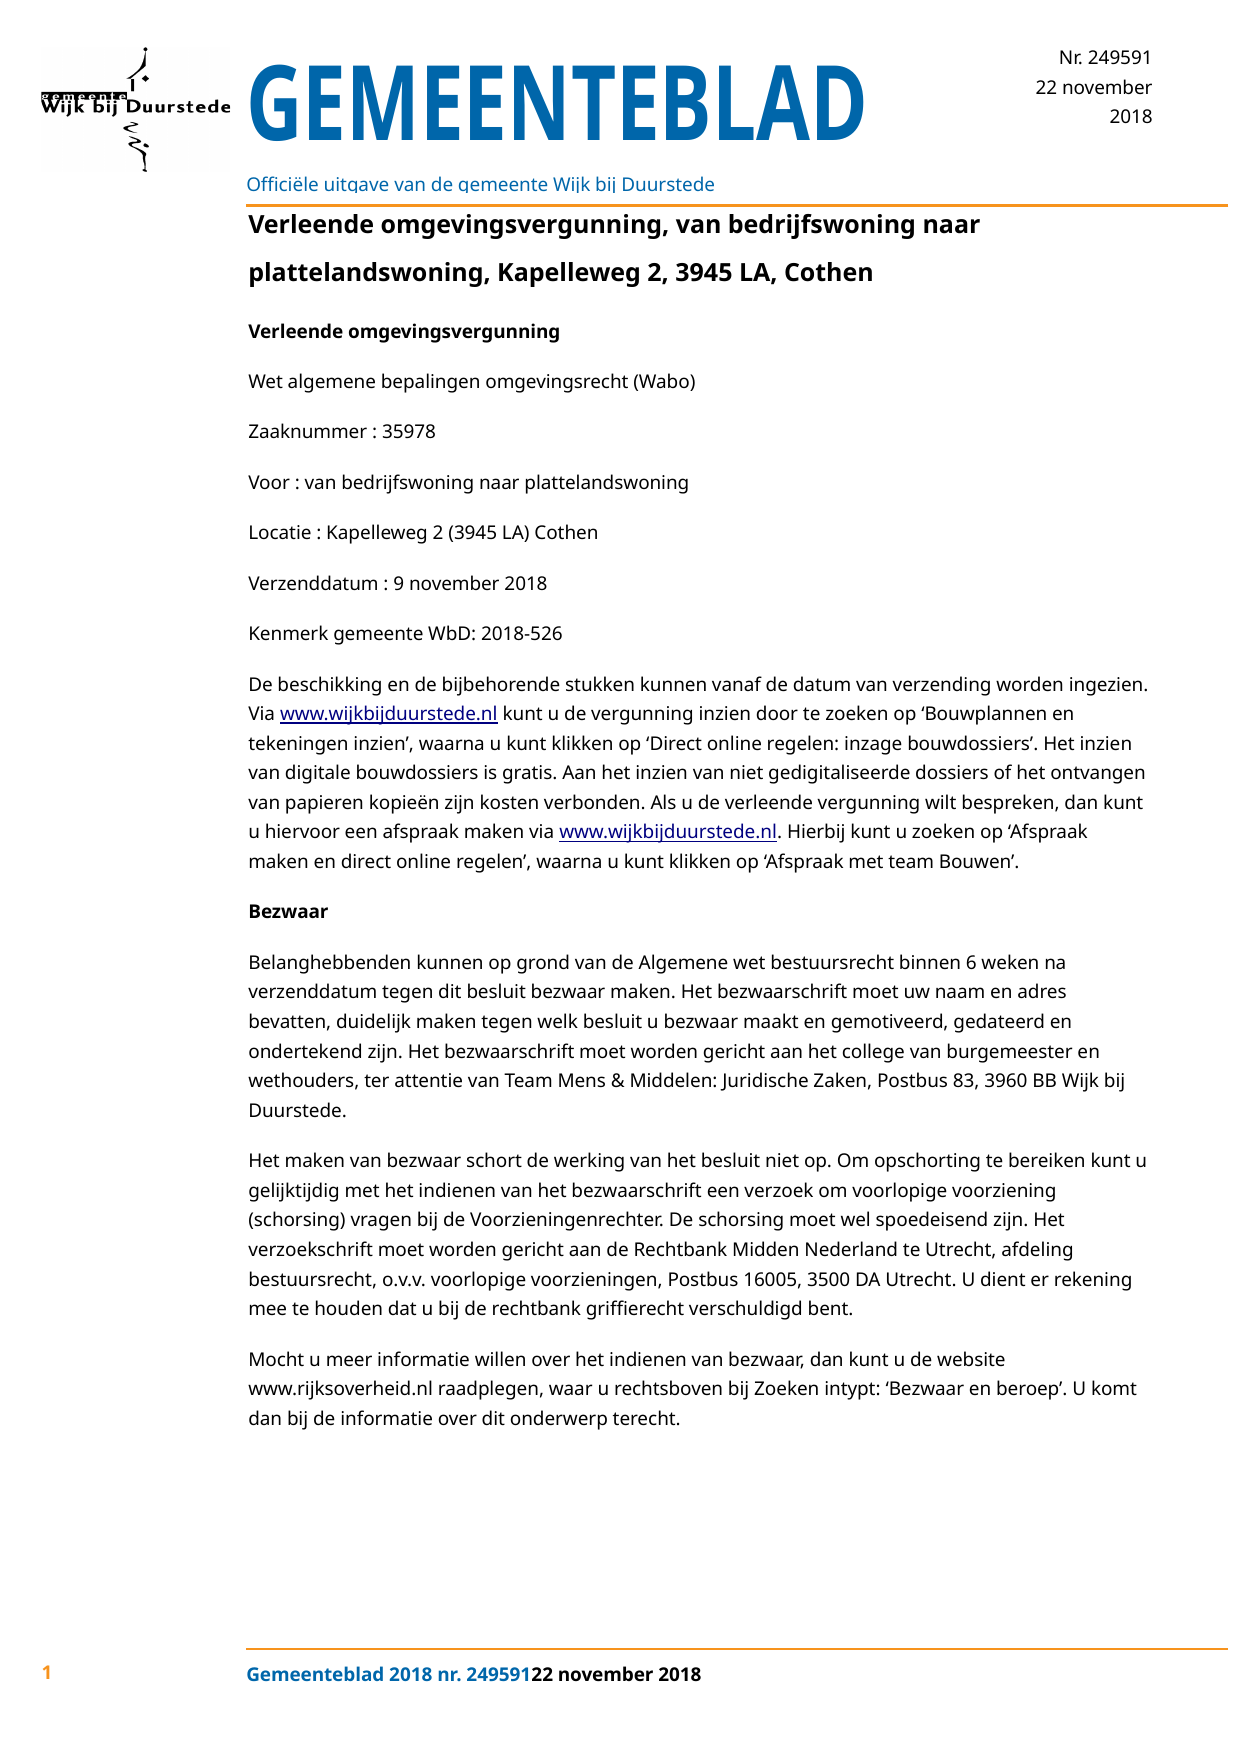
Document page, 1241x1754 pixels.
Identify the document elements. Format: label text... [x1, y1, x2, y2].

text Locatie : Kapelleweg 2 (3945 LA) Cothen [248, 519, 1152, 545]
text Verzenddatum : 9 november 2018 [248, 570, 1152, 596]
text Verleende omgevingsvergunning, van bedrijfswoning naar plattelandswoning, Kapelleweg 2, 3945 LA, Cothen [248, 207, 1152, 288]
text De beschikking en de bijbehorende stukken kunnen vanaf de datum van verzending worden ingezien. Via www.wijkbijduurstede.nl kunt u de vergunning inzien door te zoeken op ‘Bouwplannen en tekeningen inzien’, waarna u kunt klikken op ‘Direct online regelen: inzage bouwdossiers’. Het inzien van digitale bouwdossiers is gratis. Aan het inzien van niet gedigitaliseerde dossiers of het ontvangen van papieren kopieën zijn kosten verbonden. Als u de verleende vergunning wilt bespreken, dan kunt u hiervoor een afspraak maken via www.wijkbijduurstede.nl. Hierbij kunt u zoeken op ‘Afspraak maken en direct online regelen’, waarna u kunt klikken op ‘Afspraak met team Bouwen’. [248, 671, 1152, 874]
text Bezwaar [248, 899, 1152, 924]
text Mocht u meer informatie willen over het indienen van bezwaar, dan kunt u de website www.rijksoverheid.nl raadplegen, waar u rechtsboven bij Zoeken intypt: ‘Bezwaar en beroep’. U komt dan bij de informatie over dit onderwerp terecht. [248, 1346, 1152, 1431]
text Verleende omgevingsvergunning [248, 318, 1152, 344]
text Belanghebbenden kunnen op grond van de Algemene wet bestuursrecht binnen 6 weken na verzenddatum tegen dit besluit bezwaar maken. Het bezwaarschrift moet uw naam en adres bevatten, duidelijk maken tegen welk besluit u bezwaar maakt en gemotiveerd, gedateerd en ondertekend zijn. Het bezwaarschrift moet worden gericht aan het college van burgemeester en wethouders, ter attentie van Team Mens & Middelen: Juridische Zaken, Postbus 83, 3960 BB Wijk bij Duurstede. [248, 949, 1152, 1123]
text Kenmerk gemeente WbD: 2018-526 [248, 620, 1152, 646]
text Zaaknummer : 35978 [248, 419, 1152, 444]
picture [41, 47, 231, 172]
text Wet algemene bepalingen omgevingsrecht (Wabo) [248, 368, 1152, 394]
text Het maken van bezwaar schort de werking van het besluit niet op. Om opschorting te bereiken kunt u gelijktijdig met het indienen van het bezwaarschrift een verzoek om voorlopige voorziening (schorsing) vragen bij de Voorzieningenrechter. De schorsing moet wel spoedeisend zijn. Het verzoekschrift moet worden gericht aan de Rechtbank Midden Nederland te Utrecht, afdeling bestuursrecht, o.v.v. voorlopige voorzieningen, Postbus 16005, 3500 DA Utrecht. U dient er rekening mee te houden dat u bij de rechtbank griffierecht verschuldigd bent. [248, 1147, 1152, 1321]
text Voor : van bedrijfswoning naar plattelandswoning [248, 469, 1152, 495]
